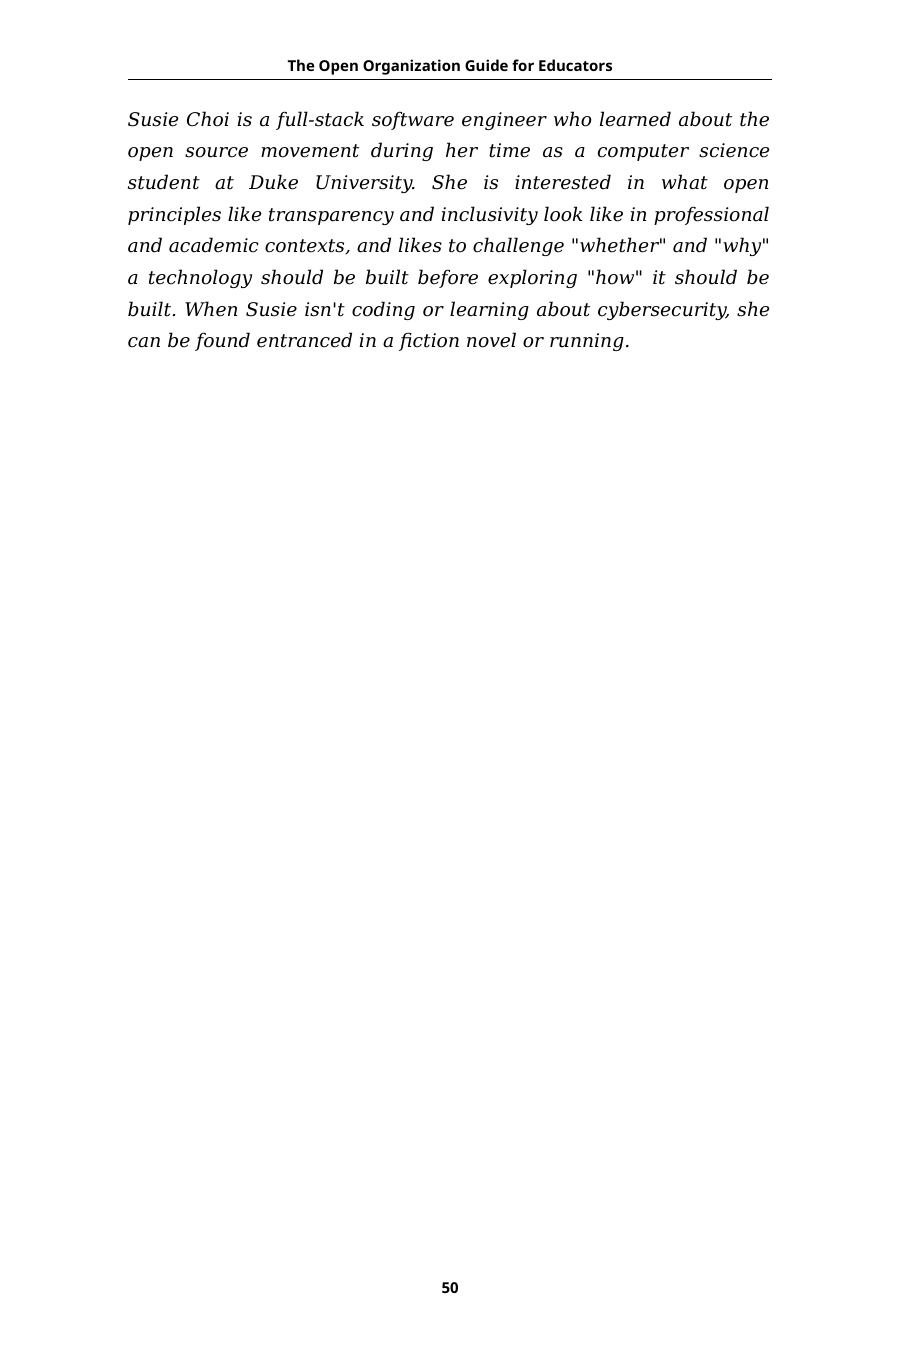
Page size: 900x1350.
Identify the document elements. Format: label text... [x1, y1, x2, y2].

text Susie Choi is a full-stack software engineer who learned about the open source movement during her time as a computer science student at Duke University. She is interested in what open principles like transparency and inclusivity look like in professional and academic contexts, and likes to challenge "whether" and "why" a technology should be built before exploring "how" it should be built. When Susie isn't coding or learning about cybersecurity, she can be found entranced in a fiction novel or running. [127, 109, 772, 352]
